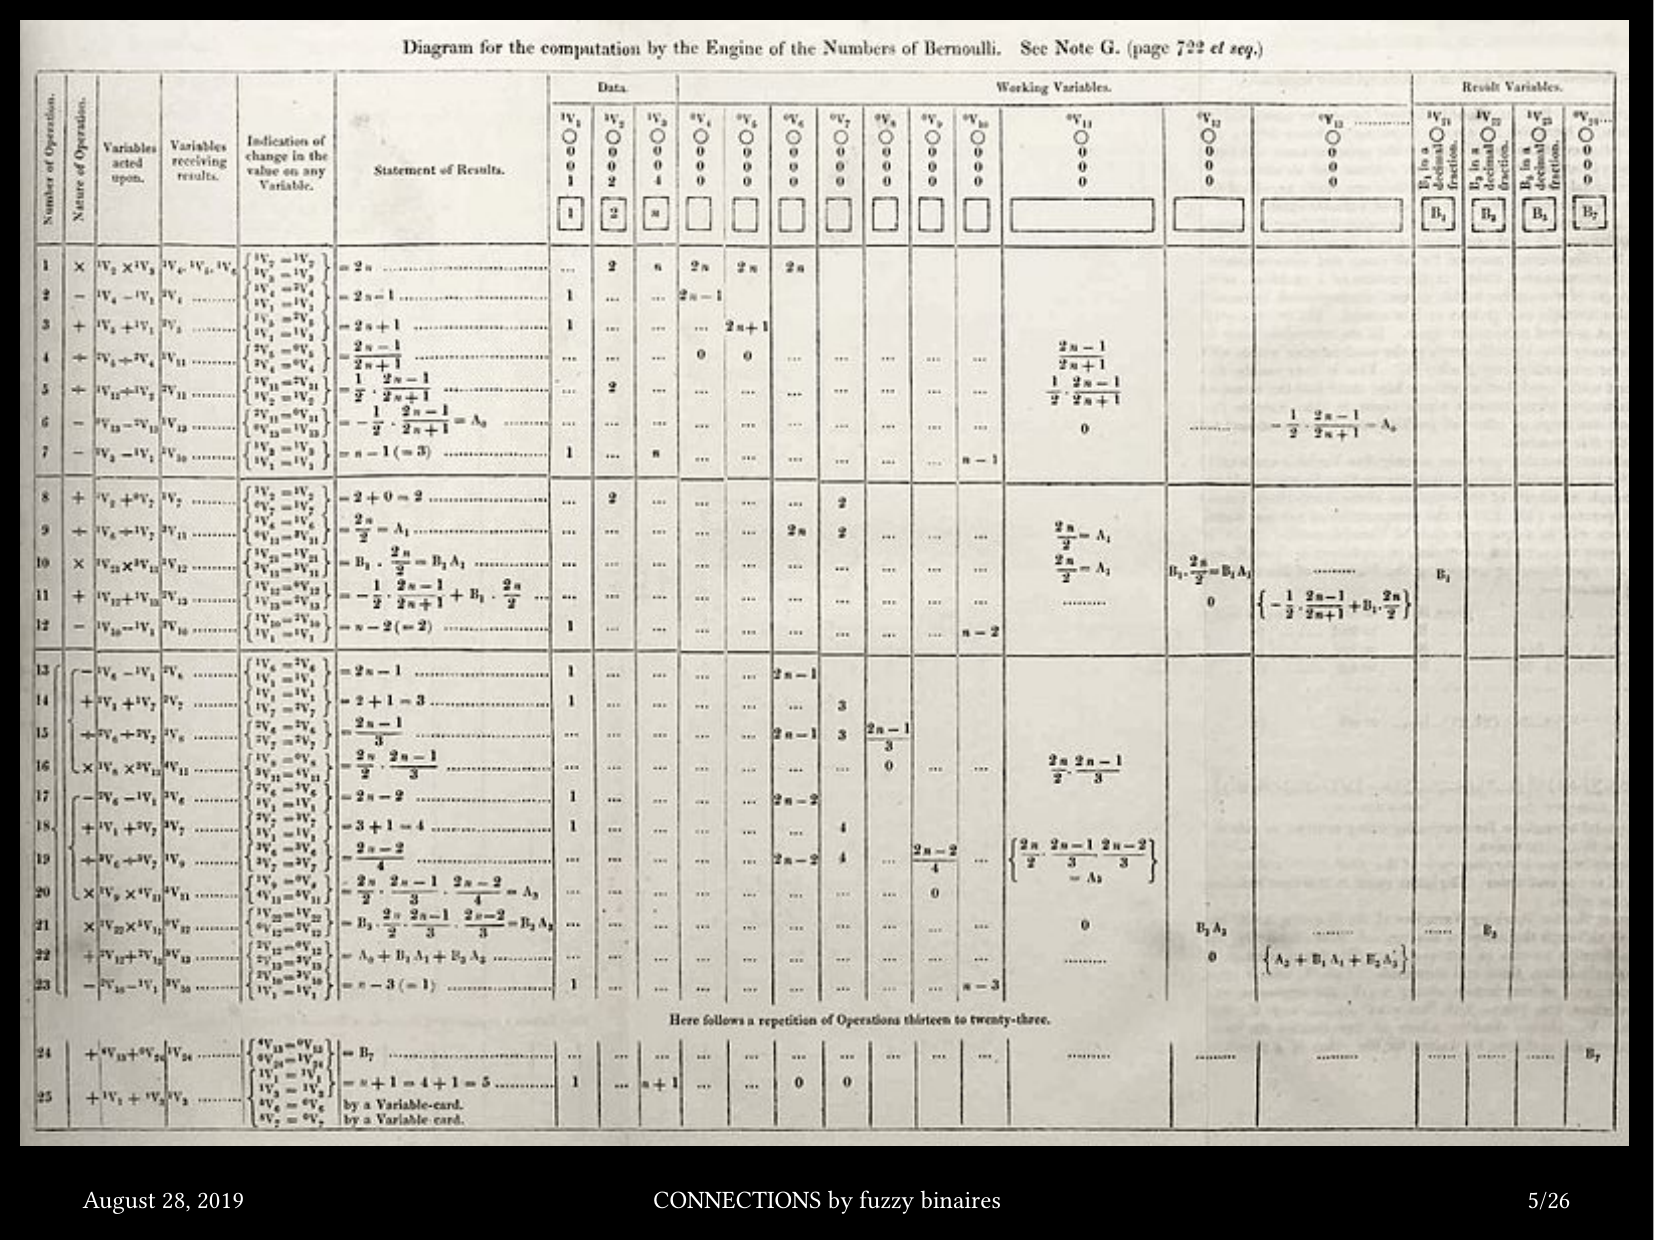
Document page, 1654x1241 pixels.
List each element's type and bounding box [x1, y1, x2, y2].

picture [20, 20, 1629, 1146]
